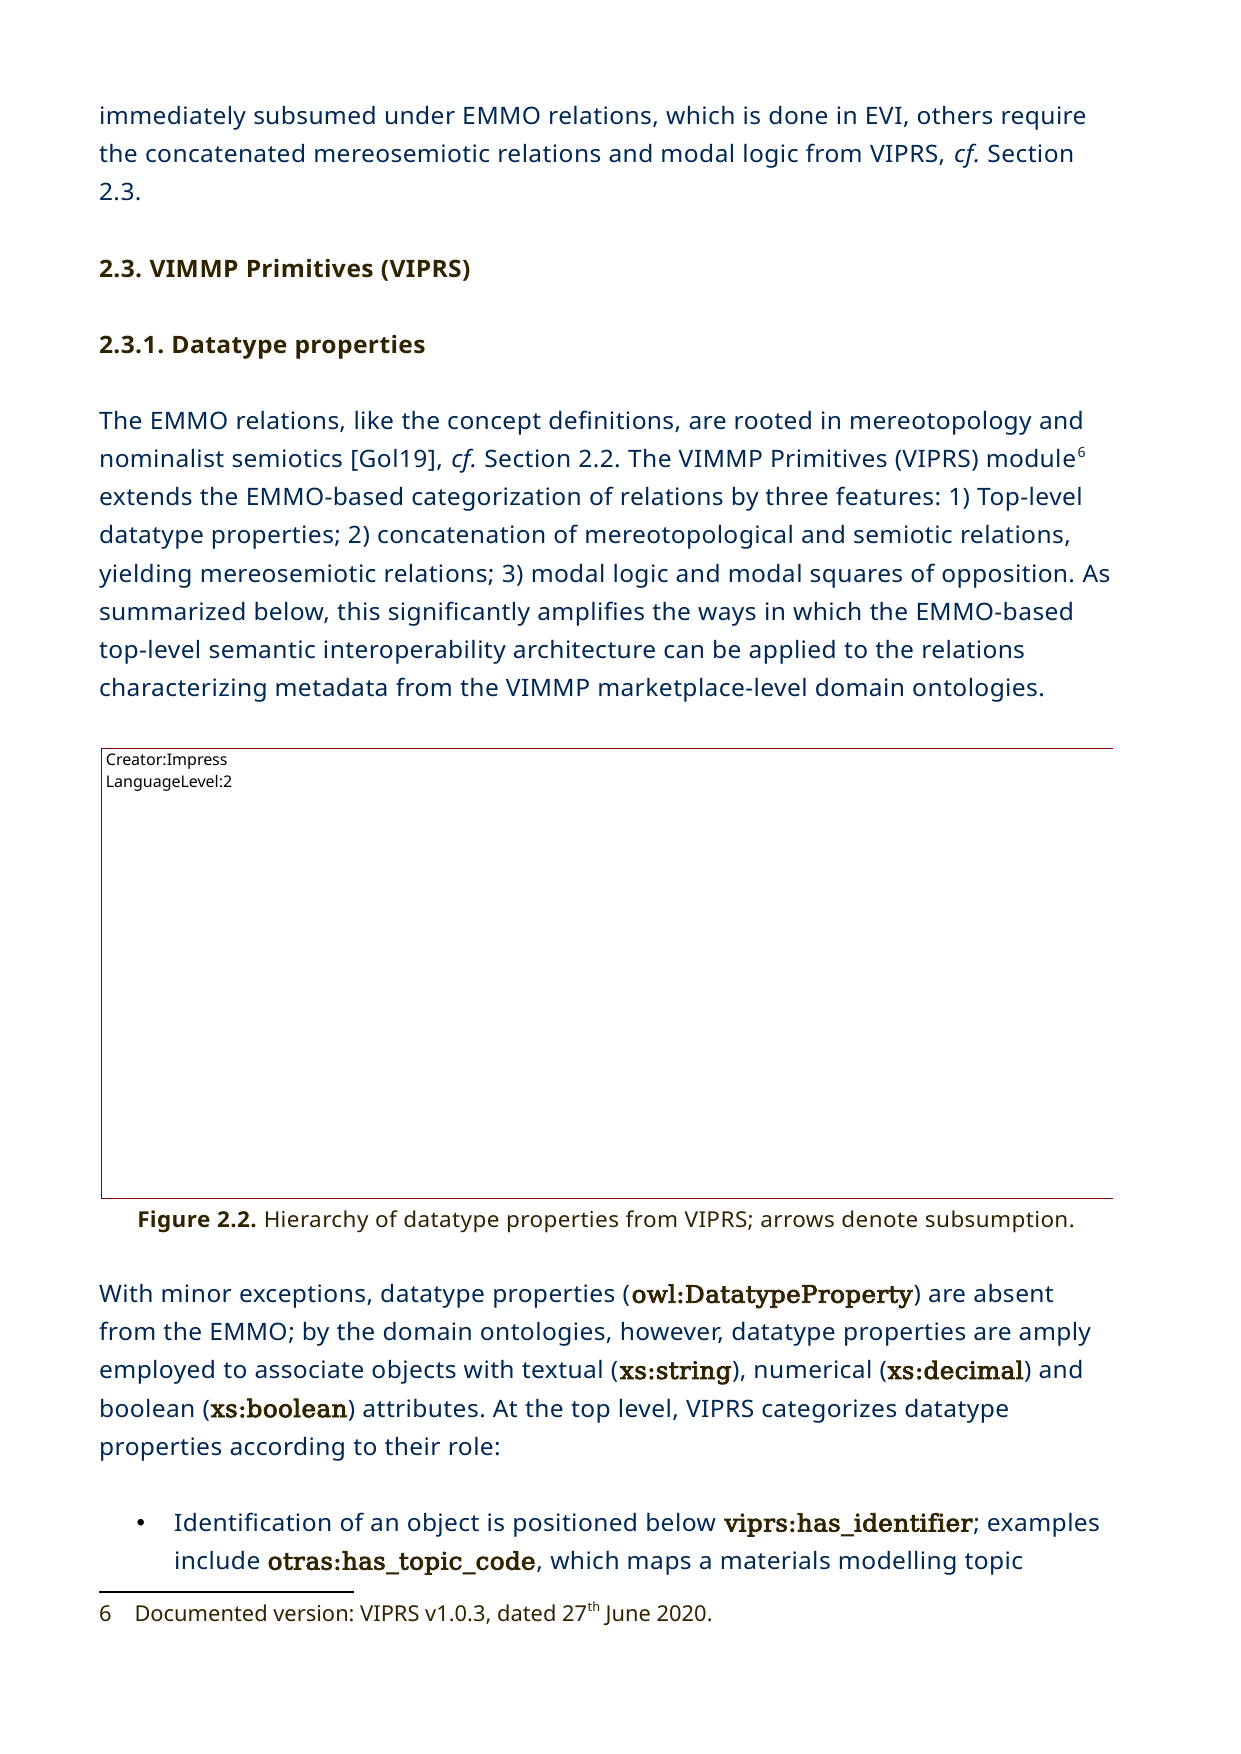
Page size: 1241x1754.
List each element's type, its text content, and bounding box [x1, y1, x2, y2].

text immediately subsumed under EMMO relations, which is done in EVI, others require the concatenated mereosemiotic relations and modal logic from VIPRS, cf. Section 2.3. [99, 99, 1114, 208]
text Figure 2.2. Hierarchy of datatype properties from VIPRS; arrows denote subsumption. [99, 1204, 1114, 1234]
text The EMMO relations, like the concept definitions, are rooted in mereotopology and nominalist semiotics [Gol19], cf. Section 2.2. The VIMMP Primitives (VIPRS) module extends the EMMO-based categorization of relations by three features: 1) Top-level datatype properties; 2) concatenation of mereotopological and semiotic relations, yielding mereosemiotic relations; 3) modal logic and modal squares of opposition. As summarized below, this significantly amplifies the ways in which the EMMO-based top-level semantic interoperability architecture can be applied to the relations characterizing metadata from the VIMMP marketplace-level domain ontologies. [99, 404, 1114, 703]
text 2.3. VIMMP Primitives (VIPRS) [99, 251, 1114, 284]
list Identification of an object is positioned below viprs:has_identifier; examples include otras:has_topic_code, which maps a materials modelling topic [136, 1506, 1114, 1576]
text Documented version: VIPRS v1.0.3, dated 27th June 2020. [99, 1598, 1114, 1627]
text With minor exceptions, datatype properties (owl:DatatypeProperty) are absent from the EMMO; by the domain ontologies, however, datatype properties are amply employed to associate objects with textual (xs:string), numerical (xs:decimal) and boolean (xs:boolean) attributes. At the top level, VIPRS categorizes datatype properties according to their role: [99, 1277, 1114, 1462]
text 2.3.1. Datatype properties [99, 328, 1114, 360]
